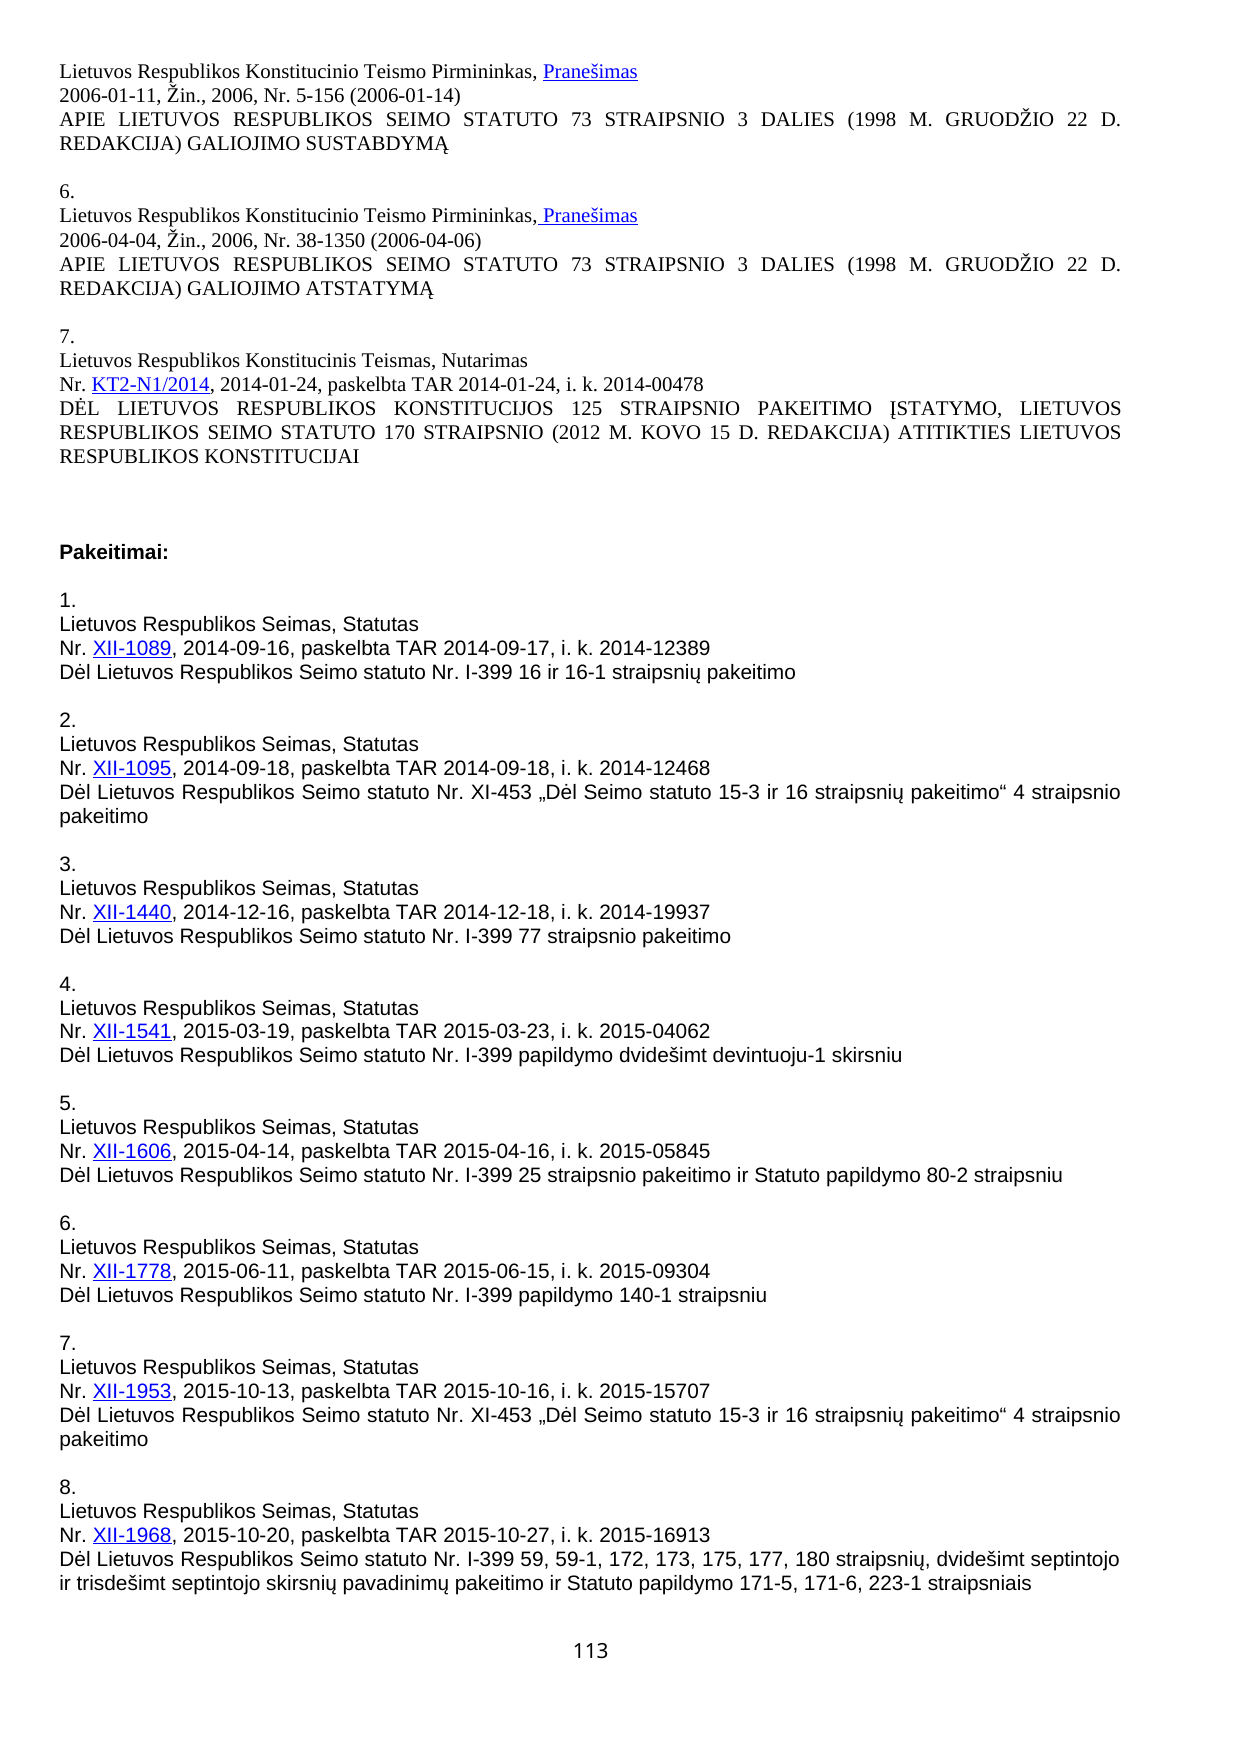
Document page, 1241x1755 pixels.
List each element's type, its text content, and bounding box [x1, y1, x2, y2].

text 4. [59, 971, 1122, 995]
text Dėl Lietuvos Respublikos Seimo statuto Nr. XI-453 „Dėl Seimo statuto 15-3 ir 16 straipsnių pakeitimo“ 4 straipsnio pakeitimo [59, 780, 1122, 828]
text Nr. XII-1968, 2015-10-20, paskelbta TAR 2015-10-27, i. k. 2015-16913 [59, 1522, 1122, 1546]
text Dėl Lietuvos Respublikos Seimo statuto Nr. I-399 25 straipsnio pakeitimo ir Statuto papildymo 80-2 straipsniu [59, 1163, 1122, 1187]
text Lietuvos Respublikos Seimas, Statutas [59, 612, 1122, 636]
text Nr. XII-1095, 2014-09-18, paskelbta TAR 2014-09-18, i. k. 2014-12468 [59, 756, 1122, 780]
text 8. [59, 1474, 1122, 1498]
text Lietuvos Respublikos Seimas, Statutas [59, 995, 1122, 1019]
text Nr. XII-1440, 2014-12-16, paskelbta TAR 2014-12-18, i. k. 2014-19937 [59, 899, 1122, 923]
text Lietuvos Respublikos Konstitucinio Teismo Pirmininkas, Pranešimas [59, 59, 1122, 83]
text Dėl Lietuvos Respublikos Seimo statuto Nr. I-399 16 ir 16-1 straipsnių pakeitimo [59, 660, 1122, 684]
text APIE LIETUVOS RESPUBLIKOS SEIMO STATUTO 73 STRAIPSNIO 3 DALIES (1998 M. GRUODŽIO 22 D. REDAKCIJA) GALIOJIMO SUSTABDYMĄ [59, 107, 1122, 155]
text 2006-04-04, Žin., 2006, Nr. 38-1350 (2006-04-06) [59, 227, 1122, 252]
text 3. [59, 852, 1122, 876]
text 2006-01-11, Žin., 2006, Nr. 5-156 (2006-01-14) [59, 83, 1122, 107]
text Lietuvos Respublikos Seimas, Statutas [59, 1235, 1122, 1259]
text Dėl Lietuvos Respublikos Seimo statuto Nr. I-399 77 straipsnio pakeitimo [59, 923, 1122, 947]
text Dėl Lietuvos Respublikos Seimo statuto Nr. XI-453 „Dėl Seimo statuto 15-3 ir 16 straipsnių pakeitimo“ 4 straipsnio pakeitimo [59, 1403, 1122, 1451]
text Nr. XII-1778, 2015-06-11, paskelbta TAR 2015-06-15, i. k. 2015-09304 [59, 1259, 1122, 1283]
text Nr. XII-1541, 2015-03-19, paskelbta TAR 2015-03-23, i. k. 2015-04062 [59, 1019, 1122, 1043]
text Lietuvos Respublikos Seimas, Statutas [59, 1355, 1122, 1379]
text Dėl Lietuvos Respublikos Seimo statuto Nr. I-399 papildymo 140-1 straipsniu [59, 1283, 1122, 1307]
text Lietuvos Respublikos Konstitucinio Teismo Pirmininkas, Pranešimas [59, 203, 1122, 227]
text Lietuvos Respublikos Konstitucinis Teismas, Nutarimas [59, 348, 1122, 372]
text Nr. XII-1089, 2014-09-16, paskelbta TAR 2014-09-17, i. k. 2014-12389 [59, 636, 1122, 660]
text 2. [59, 708, 1122, 732]
text Lietuvos Respublikos Seimas, Statutas [59, 1115, 1122, 1139]
text Nr. KT2-N1/2014, 2014-01-24, paskelbta TAR 2014-01-24, i. k. 2014-00478 [59, 372, 1122, 396]
text 7. [59, 324, 1122, 348]
text Dėl Lietuvos Respublikos Seimo statuto Nr. I-399 papildymo dvidešimt devintuoju-1 skirsniu [59, 1043, 1122, 1067]
text 7. [59, 1331, 1122, 1355]
text DĖL LIETUVOS RESPUBLIKOS KONSTITUCIJOS 125 STRAIPSNIO PAKEITIMO ĮSTATYMO, LIETUVOS RESPUBLIKOS SEIMO STATUTO 170 STRAIPSNIO (2012 M. KOVO 15 D. REDAKCIJA) ATITIKTIES LIETUVOS RESPUBLIKOS KONSTITUCIJAI [59, 396, 1122, 468]
text 1. [59, 588, 1122, 612]
text 5. [59, 1091, 1122, 1115]
text 6. [59, 179, 1122, 203]
text Lietuvos Respublikos Seimas, Statutas [59, 876, 1122, 899]
text Dėl Lietuvos Respublikos Seimo statuto Nr. I-399 59, 59-1, 172, 173, 175, 177, 180 straipsnių, dvidešimt septintojo ir trisdešimt septintojo skirsnių pavadinimų pakeitimo ir Statuto papildymo 171-5, 171-6, 223-1 straipsniais [59, 1546, 1122, 1594]
text 6. [59, 1211, 1122, 1235]
text APIE LIETUVOS RESPUBLIKOS SEIMO STATUTO 73 STRAIPSNIO 3 DALIES (1998 M. GRUODŽIO 22 D. REDAKCIJA) GALIOJIMO ATSTATYMĄ [59, 252, 1122, 300]
text Nr. XII-1953, 2015-10-13, paskelbta TAR 2015-10-16, i. k. 2015-15707 [59, 1379, 1122, 1403]
text Pakeitimai: [59, 540, 1122, 564]
text Lietuvos Respublikos Seimas, Statutas [59, 732, 1122, 756]
text Nr. XII-1606, 2015-04-14, paskelbta TAR 2015-04-16, i. k. 2015-05845 [59, 1139, 1122, 1163]
text Lietuvos Respublikos Seimas, Statutas [59, 1498, 1122, 1522]
